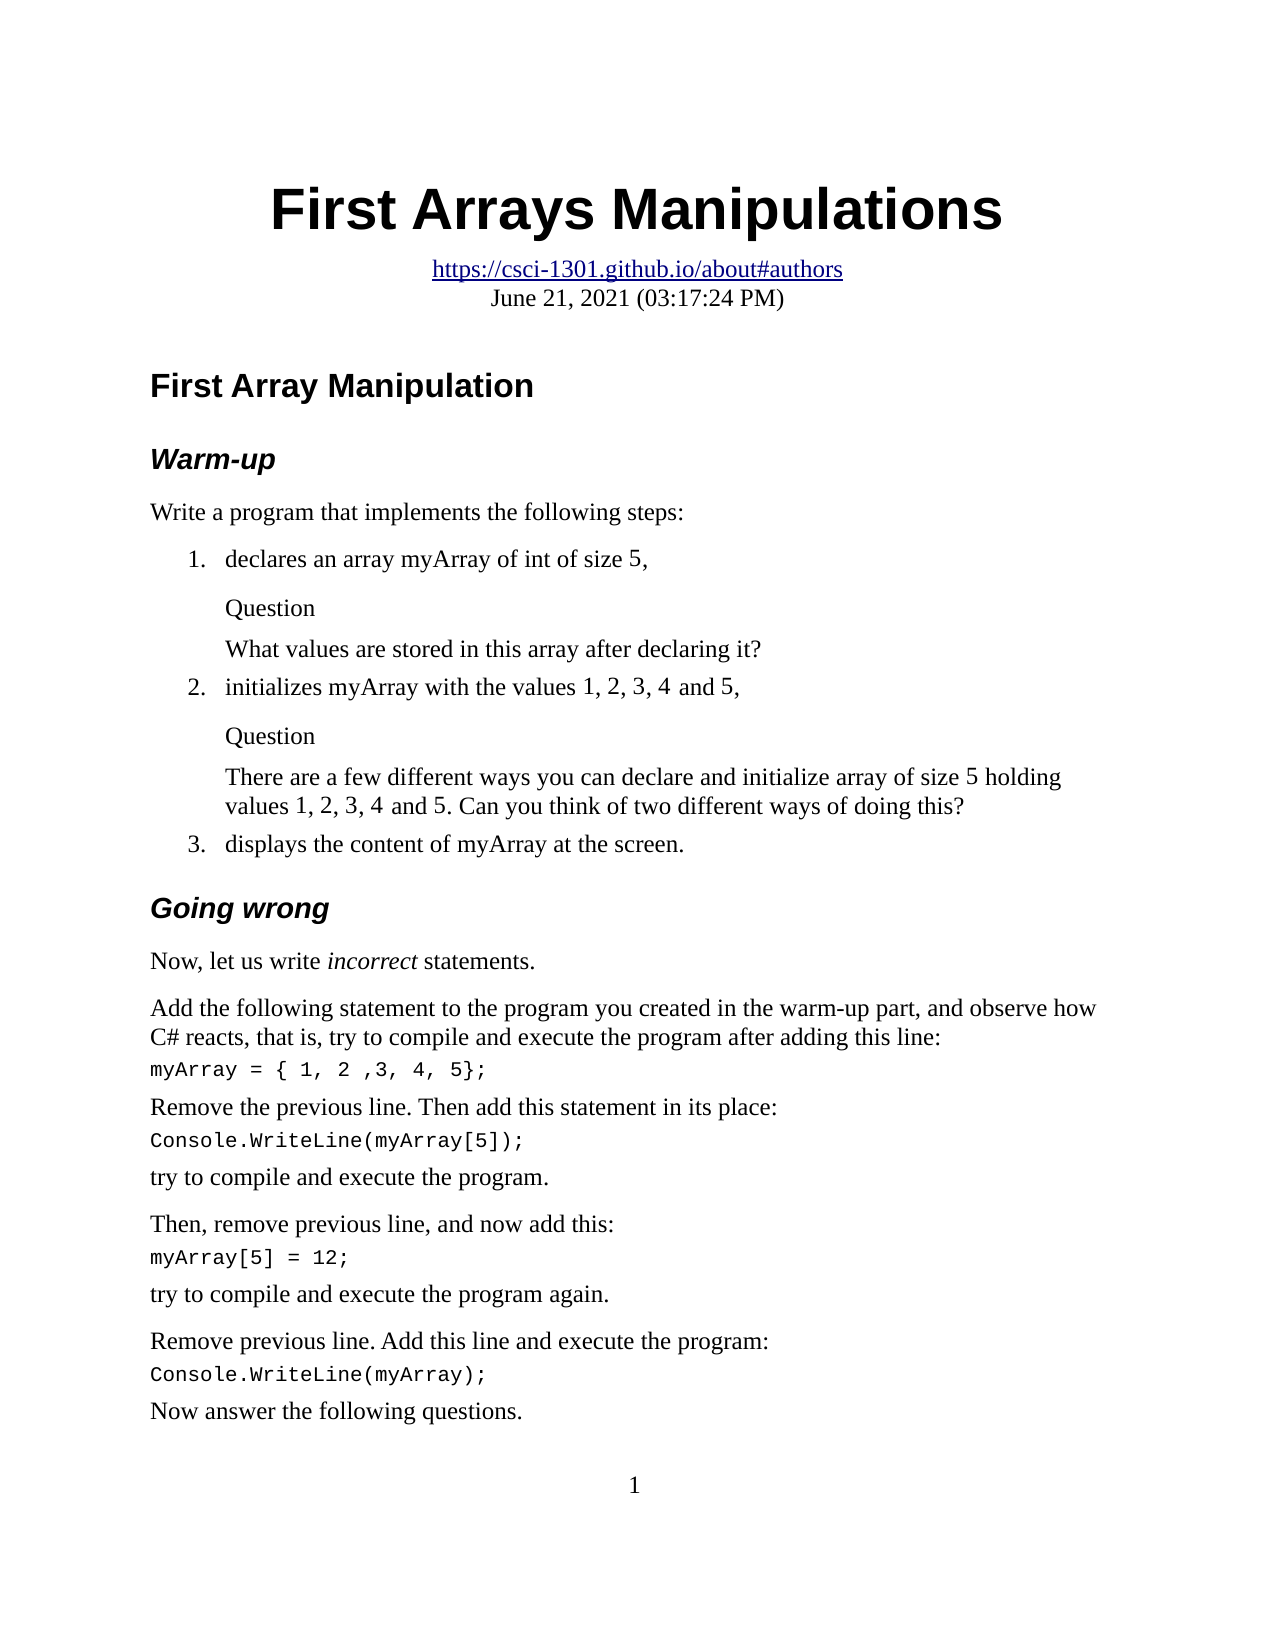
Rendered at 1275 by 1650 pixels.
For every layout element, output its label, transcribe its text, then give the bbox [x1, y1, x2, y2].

text Write a program that implements the following steps: [150, 497, 1125, 526]
text try to compile and execute the program. [150, 1162, 1125, 1191]
text Now answer the following questions. [150, 1396, 1125, 1425]
text Remove the previous line. Then add this statement in its place: [150, 1092, 1125, 1121]
list There are a few different ways you can declare and initialize array of size holding values , , , and . Can you think of two different ways of doing this? [187, 762, 1125, 820]
title First Arrays Manipulations [150, 175, 1125, 242]
list displays the content of myArray at the screen. [187, 829, 1125, 857]
list declares an array myArray of int of size , [187, 544, 1125, 572]
list initializes myArray with the values , , , and , [187, 672, 1125, 701]
list What values are stored in this array after declaring it? [187, 634, 1125, 663]
list Question [187, 593, 1125, 622]
text myArray = { 1, 2 ,3, 4, 5}; [150, 1059, 1125, 1083]
subtitle Warm-up [150, 442, 1125, 476]
subtitle First Array Manipulation [150, 366, 1125, 404]
text Add the following statement to the program you created in the warm-up part, and observe how C# reacts, that is, try to compile and execute the program after adding this line: [150, 993, 1125, 1051]
subtitle Going wrong [150, 891, 1125, 925]
text Then, remove previous line, and now add this: [150, 1209, 1125, 1238]
text myArray[5] = 12; [150, 1247, 1125, 1270]
text Remove previous line. Add this line and execute the program: [150, 1326, 1125, 1355]
list Question [187, 721, 1125, 750]
text Console.WriteLine(myArray[5]); [150, 1130, 1125, 1153]
text June 21, 2021 (03:17:24 PM) [150, 283, 1125, 312]
text Now, let us write incorrect statements. [150, 946, 1125, 975]
text https://csci-1301.github.io/about#authors [150, 254, 1125, 283]
text Console.WriteLine(myArray); [150, 1364, 1125, 1387]
text try to compile and execute the program again. [150, 1279, 1125, 1308]
